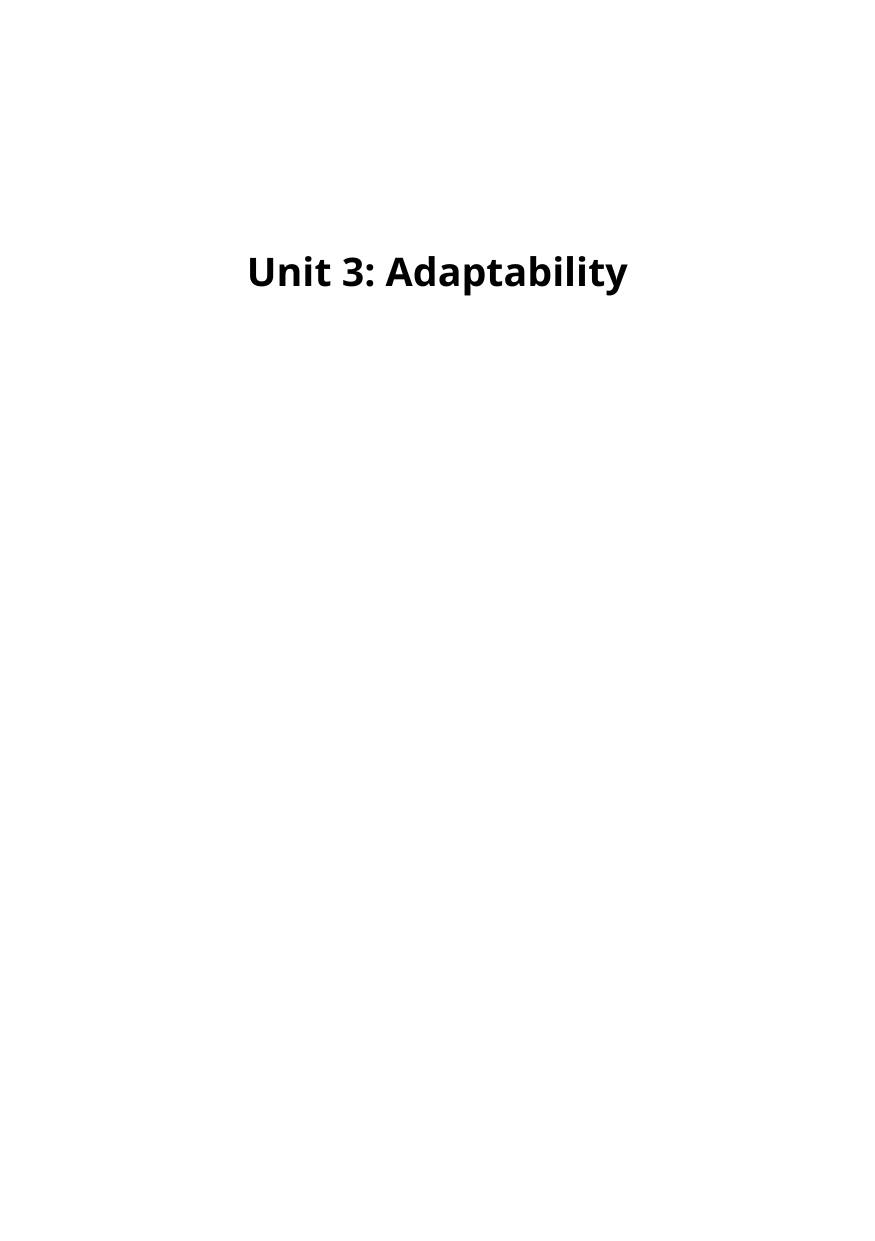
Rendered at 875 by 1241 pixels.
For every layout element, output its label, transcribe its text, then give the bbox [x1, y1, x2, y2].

subtitle Unit 3: Adaptability [127, 250, 747, 296]
